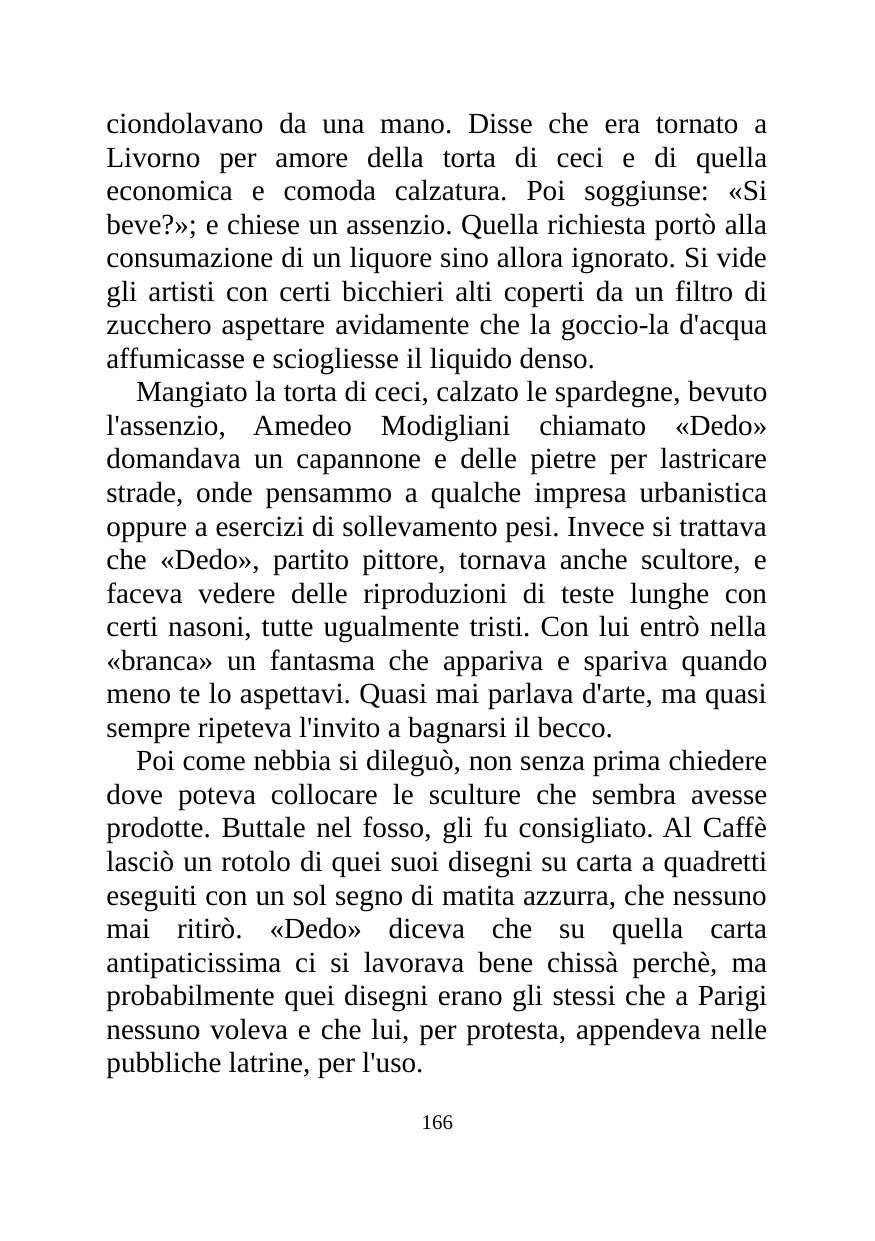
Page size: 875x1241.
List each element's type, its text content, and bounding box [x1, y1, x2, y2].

text ciondolavano da una mano. Disse che era tornato a Livorno per amore della torta di ceci e di quella economica e comoda calzatura. Poi soggiunse: «Si beve?»; e chiese un assenzio. Quella richiesta portò alla consumazione di un liquore sino allora ignorato. Si vide gli artisti con certi bicchieri alti coperti da un filtro di zucchero aspettare avidamente che la goccio-la d'acqua affumicasse e sciogliesse il liquido denso. [106, 106, 768, 374]
text Poi come nebbia si dileguò, non senza prima chiedere dove poteva collocare le sculture che sembra avesse prodotte. Buttale nel fosso, gli fu consigliato. Al Caffè lasciò un rotolo di quei suoi disegni su carta a quadretti eseguiti con un sol segno di matita azzurra, che nessuno mai ritirò. «Dedo» diceva che su quella carta antipaticissima ci si lavorava bene chissà perchè, ma probabilmente quei disegni erano gli stessi che a Parigi nessuno voleva e che lui, per protesta, appendeva nelle pubbliche latrine, per l'uso. [106, 743, 768, 1079]
text Mangiato la torta di ceci, calzato le spardegne, bevuto l'assenzio, Amedeo Modigliani chiamato «Dedo» domandava un capannone e delle pietre per lastricare strade, onde pensammo a qualche impresa urbanistica oppure a esercizi di sollevamento pesi. Invece si trattava che «Dedo», partito pittore, tornava anche scultore, e faceva vedere delle riproduzioni di teste lunghe con certi nasoni, tutte ugualmente tristi. Con lui entrò nella «branca» un fantasma che appariva e spariva quando meno te lo aspettavi. Quasi mai parlava d'arte, ma quasi sempre ripeteva l'invito a bagnarsi il becco. [106, 374, 768, 743]
